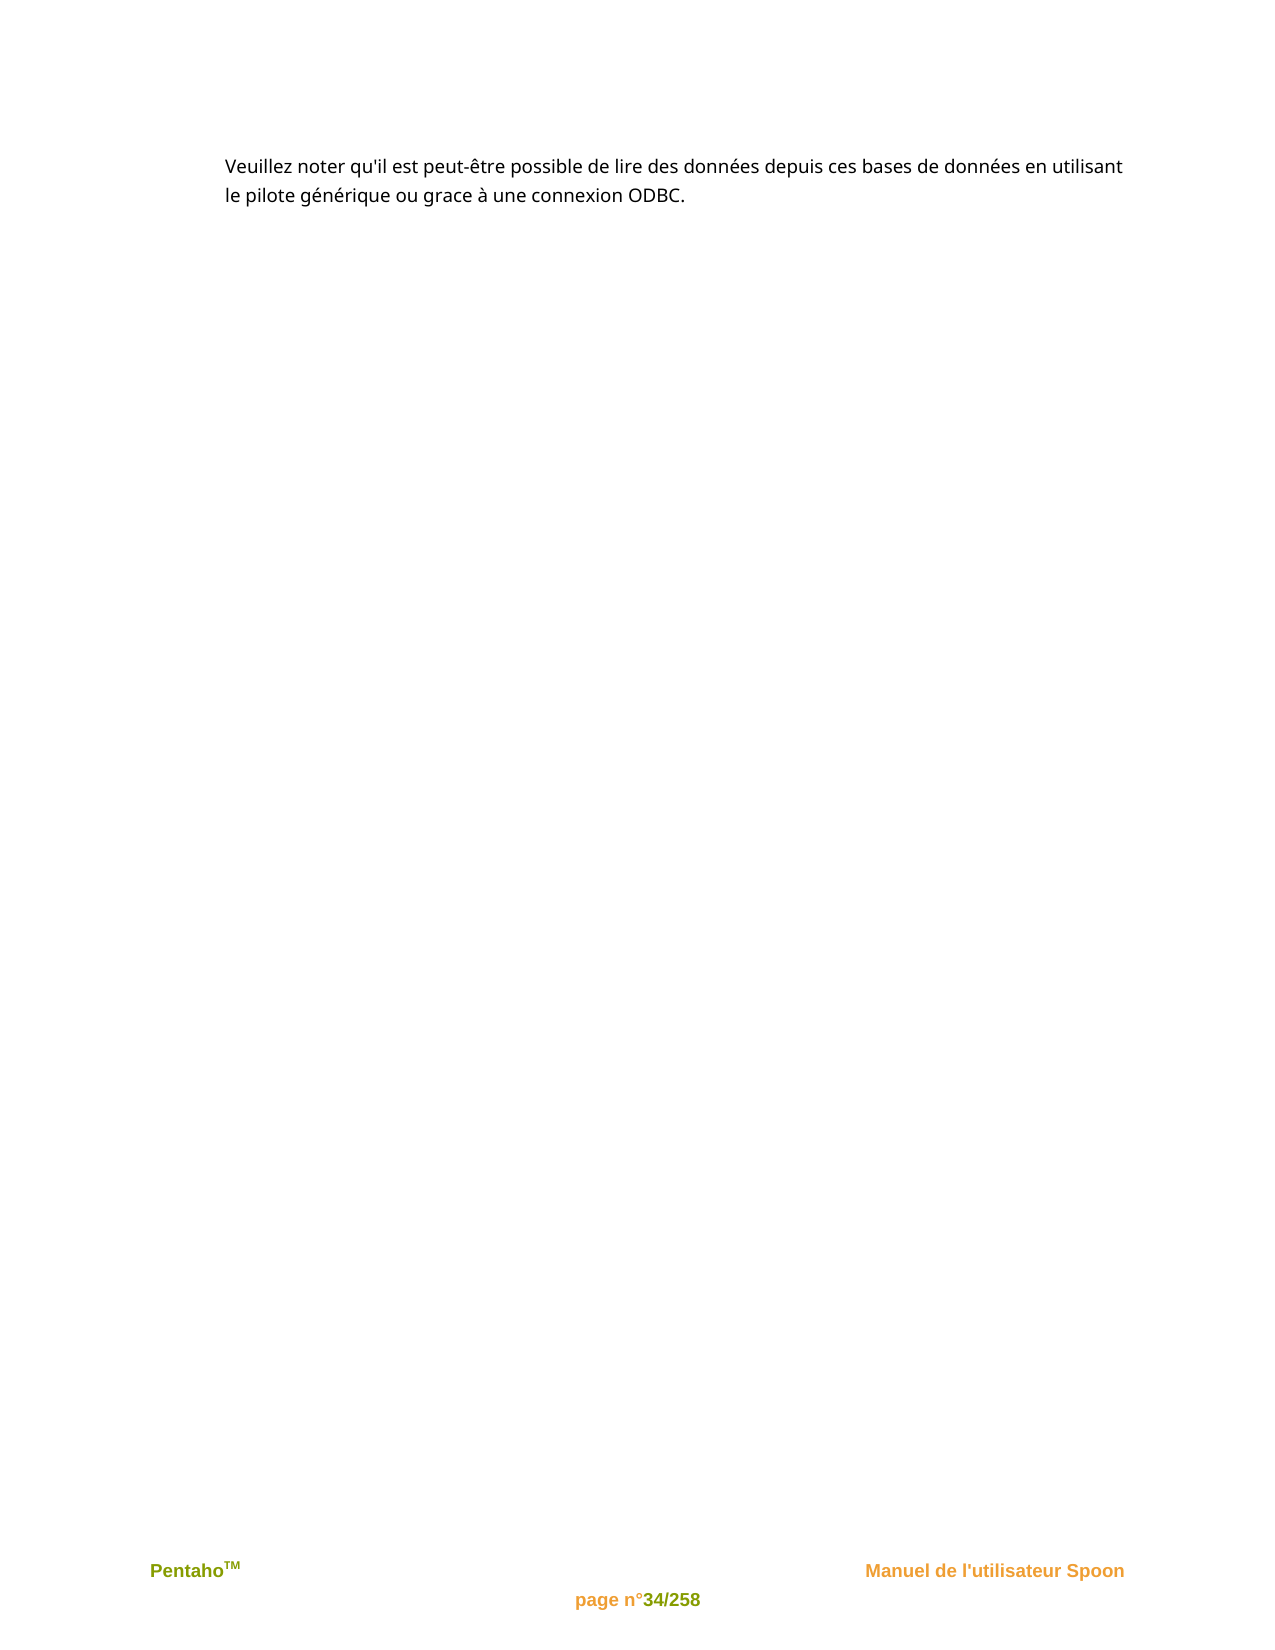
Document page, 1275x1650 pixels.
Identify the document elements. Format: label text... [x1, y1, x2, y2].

text Veuillez noter qu'il est peut-être possible de lire des données depuis ces bases de données en utilisant le pilote générique ou grace à une connexion ODBC. [225, 150, 1125, 208]
